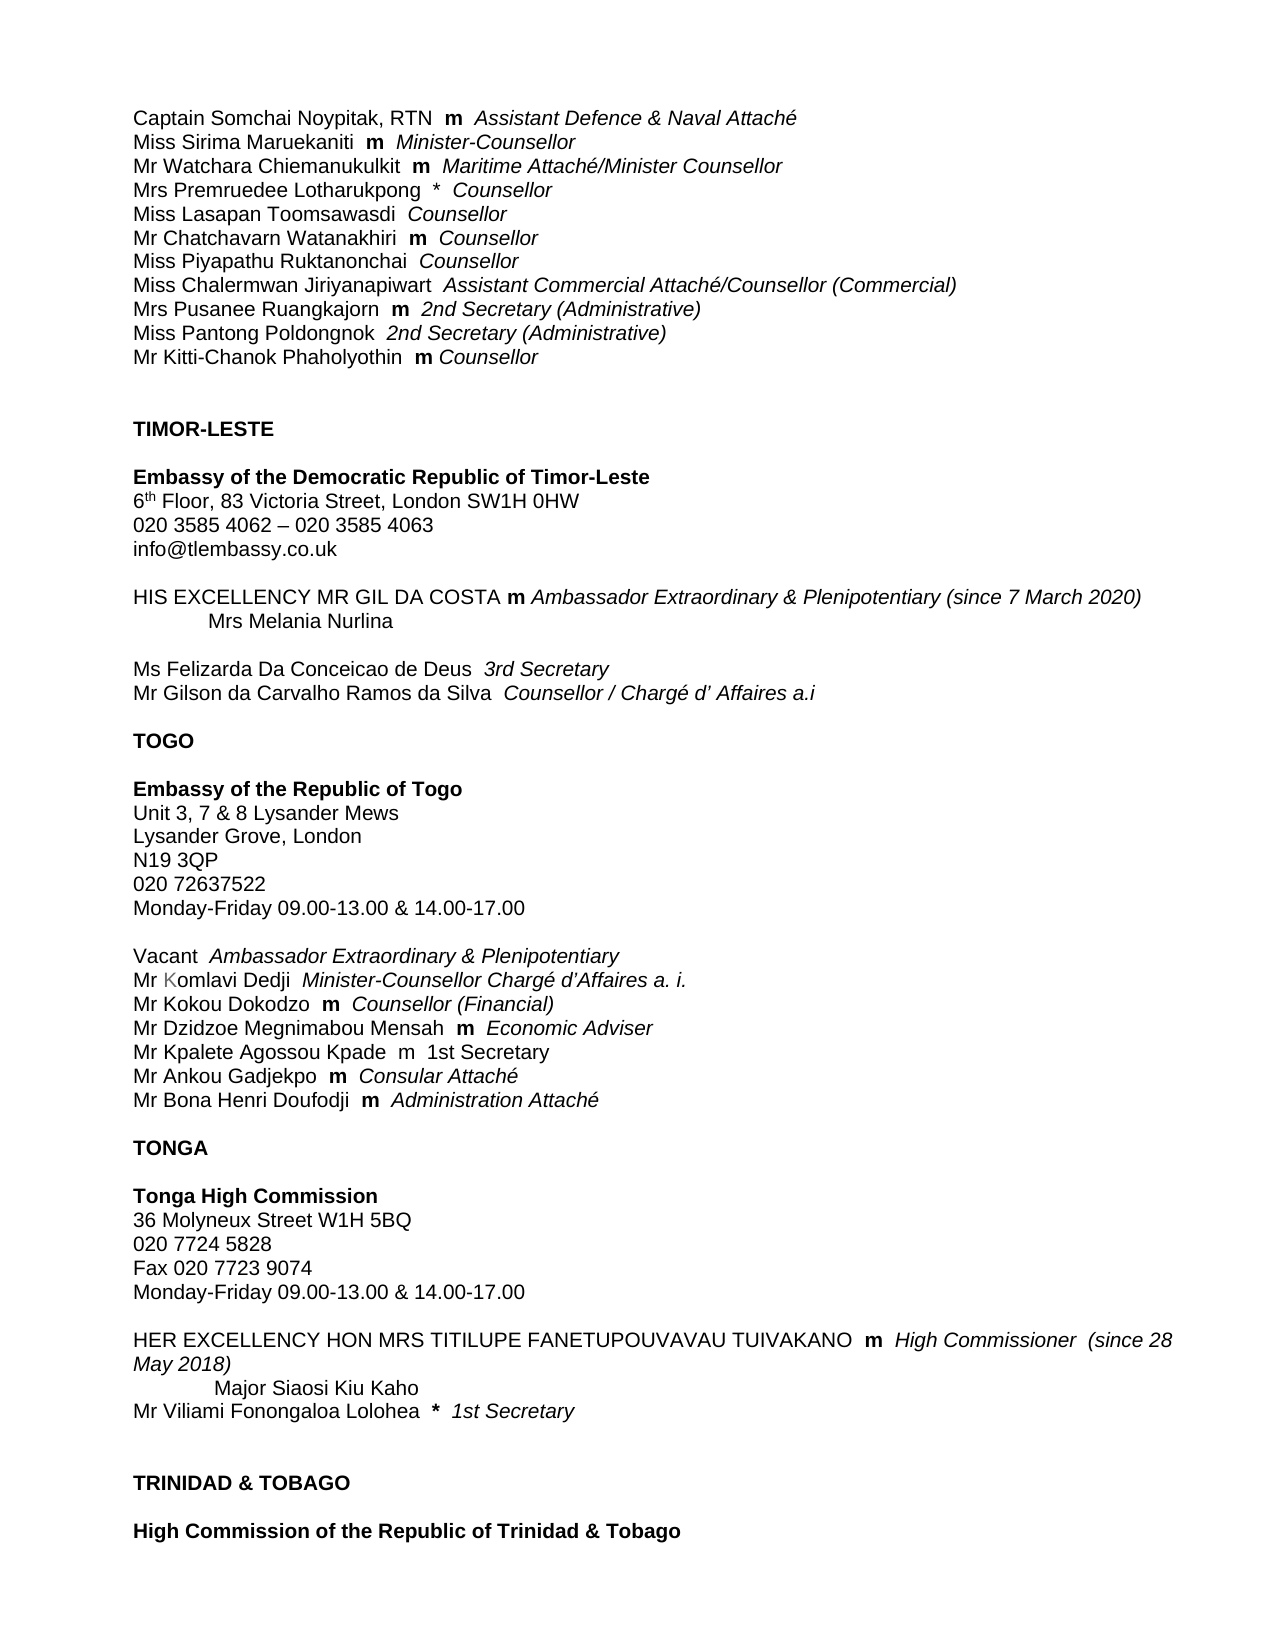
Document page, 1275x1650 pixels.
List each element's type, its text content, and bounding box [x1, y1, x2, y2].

text Mrs Premruedee Lotharukpong * Counsellor [133, 177, 1234, 201]
text Mr Komlavi Dedji Minister-Counsellor Chargé d’Affaires a. i. [133, 968, 1181, 992]
text Embassy of the Democratic Republic of Timor-Leste [133, 465, 1181, 489]
text Mr Viliami Fonongaloa Lolohea * 1st Secretary [133, 1399, 1181, 1423]
text TOGO [133, 728, 1181, 752]
text Mr Chatchavarn Watanakhiri m Counsellor [133, 225, 1234, 249]
text TONGA [133, 1136, 1181, 1160]
text HER EXCELLENCY HON MRS TITILUPE FANETUPOUVAVAU TUIVAKANO m High Commissioner (since 28 May 2018) [133, 1327, 1181, 1375]
text Fax 020 7723 9074 [133, 1256, 1181, 1279]
text Mrs Pusanee Ruangkajorn m 2nd Secretary (Administrative) [133, 297, 1234, 321]
text Mr Ankou Gadjekpo m Consular Attaché [133, 1064, 1181, 1088]
text Mr Bona Henri Doufodji m Administration Attaché [133, 1088, 1181, 1112]
text 36 Molyneux Street W1H 5BQ [133, 1208, 1181, 1232]
text Miss Chalermwan Jiriyanapiwart Assistant Commercial Attaché/Counsellor (Commercial) [133, 273, 1275, 297]
text Major Siaosi Kiu Kaho [133, 1375, 1181, 1399]
text Unit 3, 7 & 8 Lysander Mews [133, 800, 1181, 824]
text Miss Piyapathu Ruktanonchai Counsellor [133, 249, 1275, 273]
text Lysander Grove, London [133, 824, 1181, 848]
text Mr Kokou Dokodzo m Counsellor (Financial) [133, 992, 1181, 1016]
text Vacant Ambassador Extraordinary & Plenipotentiary [133, 944, 1181, 968]
text High Commission of the Republic of Trinidad & Tobago [133, 1519, 1181, 1543]
text Mr Kpalete Agossou Kpade m 1st Secretary [133, 1040, 1181, 1064]
text Mr Gilson da Carvalho Ramos da Silva Counsellor / Chargé d’ Affaires a.i [133, 681, 1181, 704]
text Tonga High Commission [133, 1184, 1181, 1208]
text 020 72637522 [133, 872, 1181, 896]
text Mr Watchara Chiemanukulkit m Maritime Attaché/Minister Counsellor [133, 153, 1234, 177]
subtitle TRINIDAD & TOBAGO [133, 1471, 1181, 1495]
text HIS EXCELLENCY MR GIL DA COSTA m Ambassador Extraordinary & Plenipotentiary (since 7 March 2020) [133, 585, 1181, 609]
text Miss Lasapan Toomsawasdi Counsellor [133, 201, 1234, 225]
text 020 7724 5828 [133, 1232, 1181, 1256]
text Monday-Friday 09.00-13.00 & 14.00-17.00 [133, 896, 1181, 920]
text Embassy of the Republic of Togo [133, 776, 1181, 800]
text TIMOR-LESTE [133, 417, 1181, 441]
text Mrs Melania Nurlina [133, 609, 1181, 633]
text 020 3585 4062 – 020 3585 4063 [133, 513, 1181, 537]
text Ms Felizarda Da Conceicao de Deus 3rd Secretary [133, 657, 1181, 681]
text Mr Dzidzoe Megnimabou Mensah m Economic Adviser [133, 1016, 1181, 1040]
text Miss Sirima Maruekaniti m Minister-Counsellor [133, 129, 1234, 153]
text Monday-Friday 09.00-13.00 & 14.00-17.00 [133, 1279, 1181, 1303]
text 6th Floor, 83 Victoria Street, London SW1H 0HW [133, 489, 1181, 513]
text Captain Somchai Noypitak, RTN m Assistant Defence & Naval Attaché [133, 106, 1234, 129]
text info@tlembassy.co.uk [133, 537, 1181, 561]
text Miss Pantong Poldongnok 2nd Secretary (Administrative) [133, 321, 1234, 345]
text Mr Kitti-Chanok Phaholyothin m Counsellor [133, 345, 1181, 369]
text N19 3QP [133, 848, 1181, 872]
